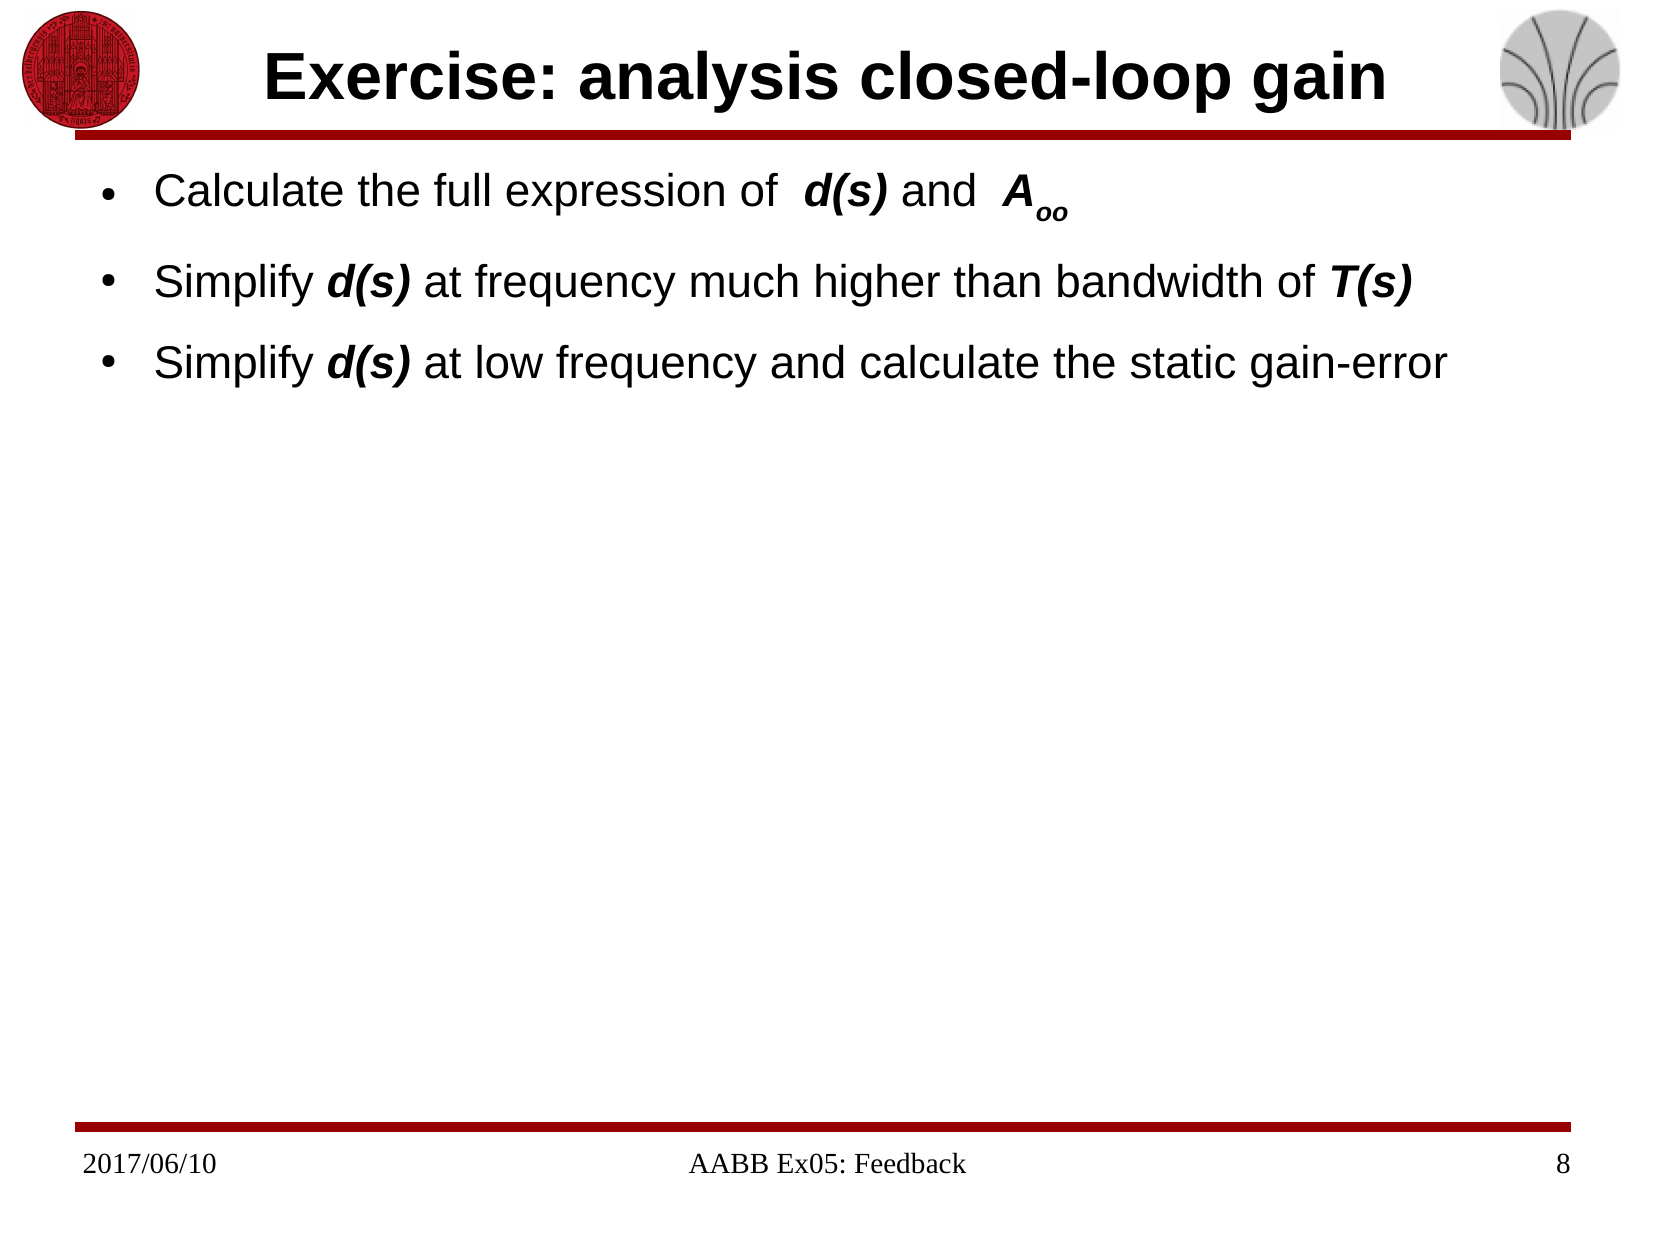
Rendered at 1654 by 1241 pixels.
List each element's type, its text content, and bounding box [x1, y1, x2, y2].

title Exercise: analysis closed-loop gain [82, 25, 1571, 127]
picture [20, 9, 141, 130]
picture [1500, 9, 1621, 131]
list Calculate the full expression of d(s) and Aoo Simplify d(s) at frequency much higher than bandwidth of T(s) Simplify d(s) at low frequency and calculate the static gain-error [82, 165, 1571, 1111]
